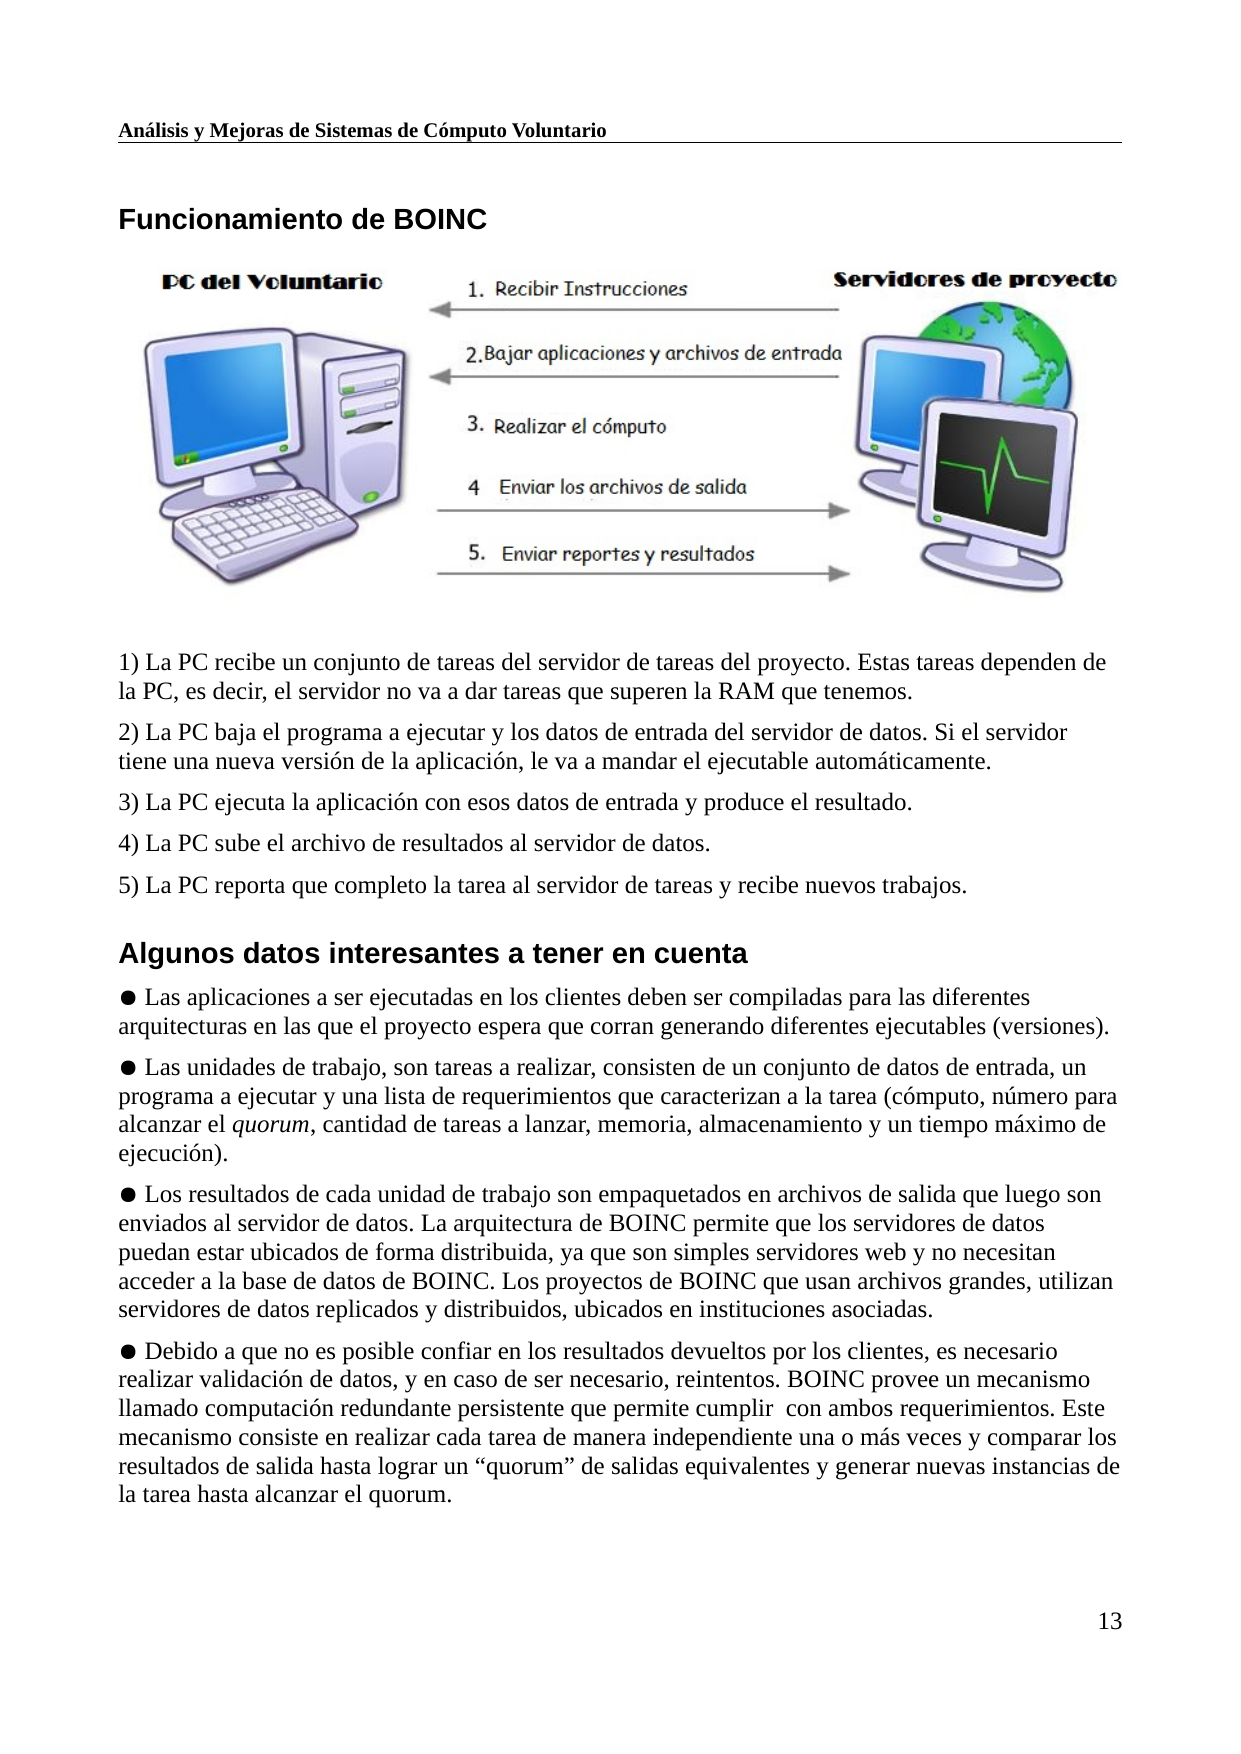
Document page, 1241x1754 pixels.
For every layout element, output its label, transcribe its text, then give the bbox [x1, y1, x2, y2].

list La PC sube el archivo de resultados al servidor de datos. [118, 828, 1122, 857]
list Los resultados de cada unidad de trabajo son empaquetados en archivos de salida que luego son enviados al servidor de datos. La arquitectura de BOINC permite que los servidores de datos puedan estar ubicados de forma distribuida, ya que son simples servidores web y no necesitan acceder a la base de datos de BOINC. Los proyectos de BOINC que usan archivos grandes, utilizan servidores de datos replicados y distribuidos, ubicados en instituciones asociadas. [118, 1179, 1122, 1323]
list La PC baja el programa a ejecutar y los datos de entrada del servidor de datos. Si el servidor tiene una nueva versión de la aplicación, le va a mandar el ejecutable automáticamente. [118, 717, 1122, 775]
list Las unidades de trabajo, son tareas a realizar, consisten de un conjunto de datos de entrada, un programa a ejecutar y una lista de requerimientos que caracterizan a la tarea (cómputo, número para alcanzar el quorum, cantidad de tareas a lanzar, memoria, almacenamiento y un tiempo máximo de ejecución). [118, 1052, 1122, 1167]
list Debido a que no es posible confiar en los resultados devueltos por los clientes, es necesario realizar validación de datos, y en caso de ser necesario, reintentos. BOINC provee un mecanismo llamado computación redundante persistente que permite cumplir con ambos requerimientos. Este mecanismo consiste en realizar cada tarea de manera independiente una o más veces y comparar los resultados de salida hasta lograr un “quorum” de salidas equivalentes y generar nuevas instancias de la tarea hasta alcanzar el quorum. [118, 1336, 1122, 1508]
picture [118, 248, 1123, 606]
list Las aplicaciones a ser ejecutadas en los clientes deben ser compiladas para las diferentes arquitecturas en las que el proyecto espera que corran generando diferentes ejecutables (versiones). [118, 982, 1122, 1039]
subtitle Funcionamiento de BOINC [118, 202, 1122, 236]
list La PC ejecuta la aplicación con esos datos de entrada y produce el resultado. [118, 787, 1122, 816]
subtitle Algunos datos interesantes a tener en cuenta [118, 936, 1122, 969]
list La PC reporta que completo la tarea al servidor de tareas y recibe nuevos trabajos. [118, 870, 1122, 898]
list La PC recibe un conjunto de tareas del servidor de tareas del proyecto. Estas tareas dependen de la PC, es decir, el servidor no va a dar tareas que superen la RAM que tenemos. [118, 647, 1122, 705]
